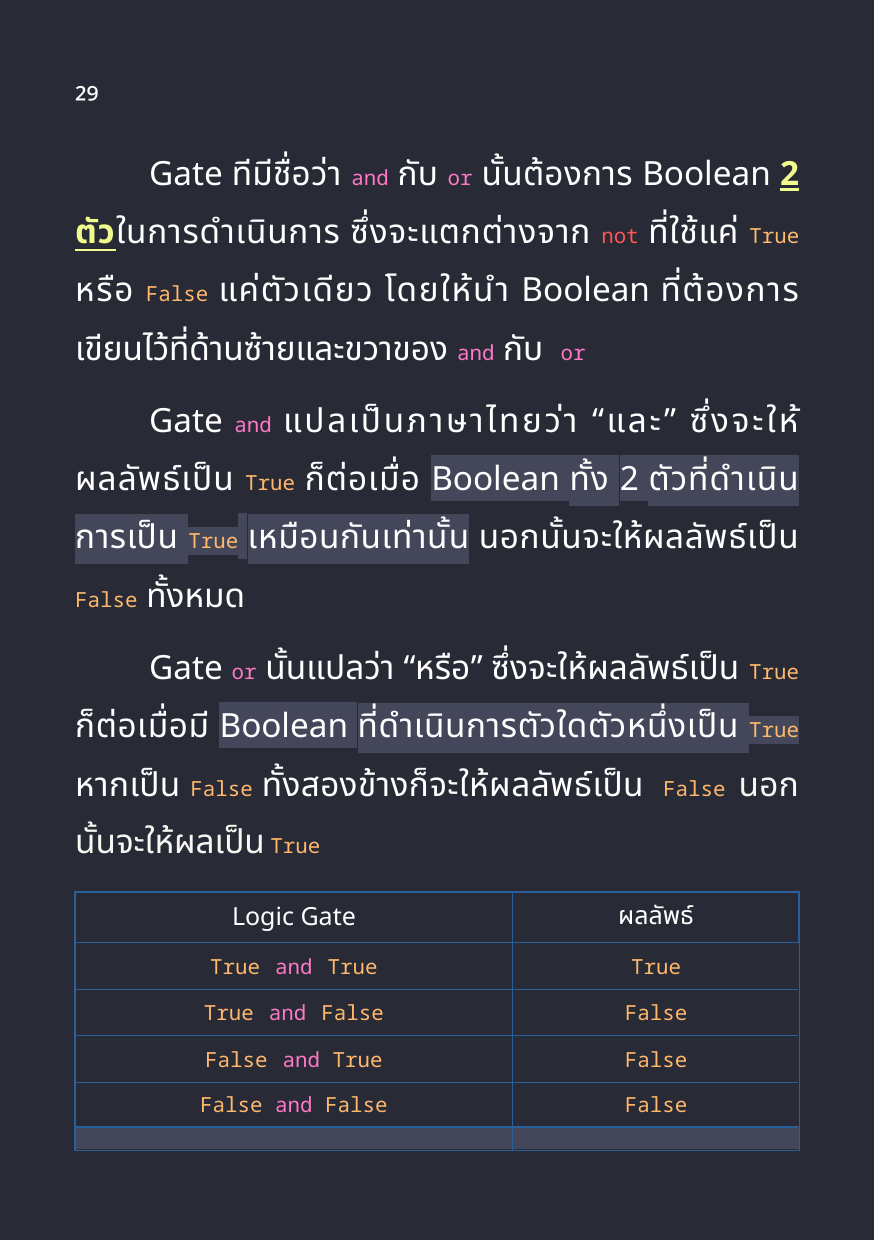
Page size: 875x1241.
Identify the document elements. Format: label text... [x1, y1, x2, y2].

table_cell True [513, 943, 799, 989]
text Gate and แปลเป็นภาษาไทยว่า “และ” ซึ่งจะให้ผลลัพธ์เป็น True ก็ต่อเมื่อ Boolean ทั้ง 2 ตัวที่ดำเนินการเป็น True เหมือนกันเท่านั้น นอกนั้นจะให้ผลลัพธ์เป็น False ทั้งหมด [75, 397, 799, 622]
table_cell False [513, 1082, 799, 1126]
table_cell True and False [76, 990, 512, 1035]
text Gate ทีมีชื่อว่า and กับ or นั้นต้องการ Boolean 2 ตัวในการดำเนินการ ซึ่งจะแตกต่างจาก not ที่ใช้แค่ True หรือ False แค่ตัวเดียว โดยให้นำ Boolean ที่ต้องการ เขียนไว้ที่ด้านซ้ายและขวาของ and กับ or [75, 150, 799, 375]
table_cell False and False [76, 1083, 512, 1126]
table_header Logic Gate [76, 893, 512, 942]
text Gate or นั้นแปลว่า “หรือ” ซึ่งจะให้ผลลัพธ์เป็น True ก็ต่อเมื่อมี Boolean ที่ดำเนินการตัวใดตัวหนึ่งเป็น True หากเป็น False ทั้งสองข้างก็จะให้ผลลัพธ์เป็น False นอกนั้นจะให้ผลเป็น True [75, 644, 799, 869]
table_cell False [513, 989, 799, 1035]
table_cell [513, 1126, 799, 1149]
table_cell [76, 1128, 512, 1149]
table_cell True and True [76, 943, 512, 989]
table_cell False and True [76, 1036, 512, 1082]
table_cell False [513, 1035, 799, 1082]
table_header ผลลัพธ์ [513, 893, 798, 942]
